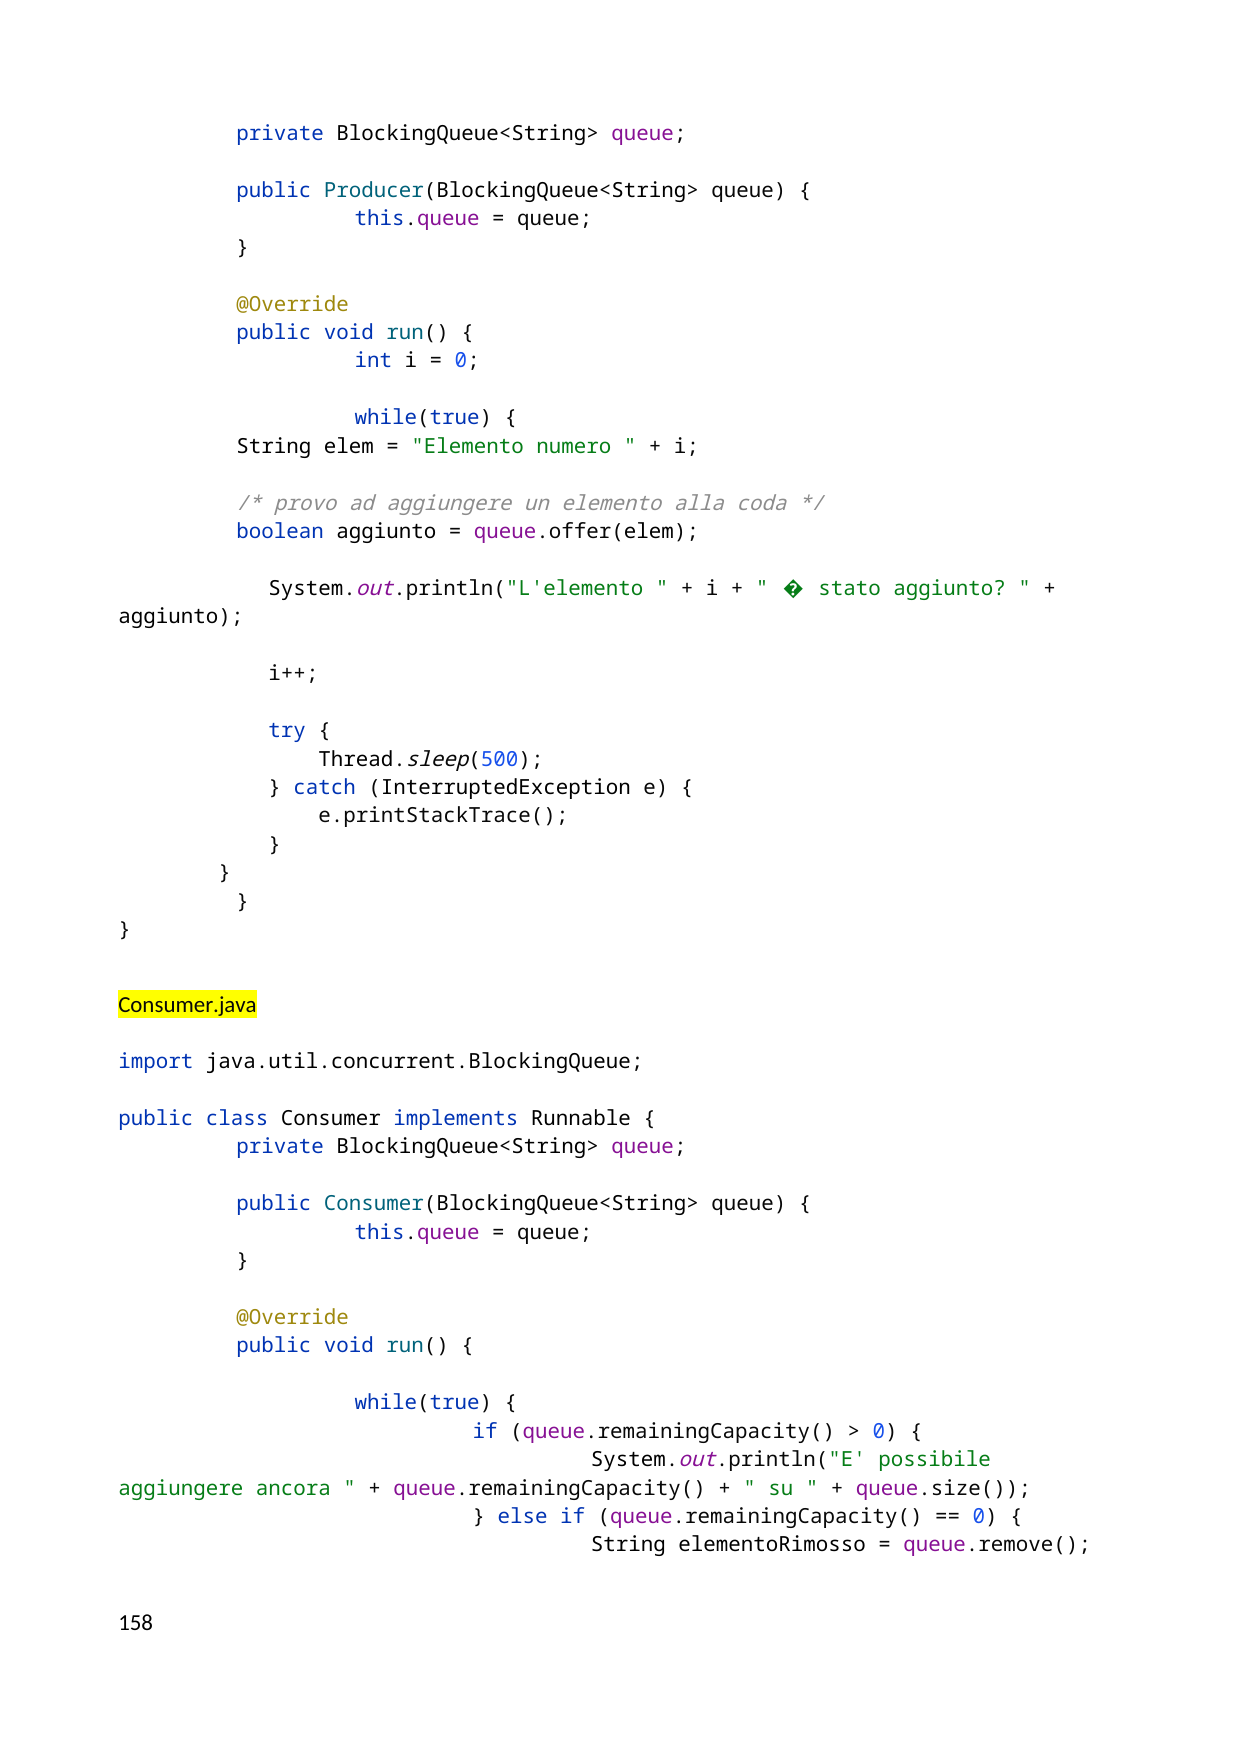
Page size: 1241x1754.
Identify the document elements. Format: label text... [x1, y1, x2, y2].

text Consumer.java [118, 990, 1122, 1018]
text import java.util.concurrent.BlockingQueue; public class Consumer implements Runnable { private BlockingQueue<String> queue; public Consumer(BlockingQueue<String> queue) { this.queue = queue; } @Override public void run() { while(true) { if (queue.remainingCapacity() > 0) { System.out.println("E' possibile aggiungere ancora " + queue.remainingCapacity() + " su " + queue.size()); } else if (queue.remainingCapacity() == 0) { String elementoRimosso = queue.remove(); [118, 1046, 1122, 1558]
text private BlockingQueue<String> queue; public Producer(BlockingQueue<String> queue) { this.queue = queue; } @Override public void run() { int i = 0; while(true) { String elem = "Elemento numero " + i; /* provo ad aggiungere un elemento alla coda */ boolean aggiunto = queue.offer(elem); System.out.println("L'elemento " + i + " � stato aggiunto? " + aggiunto); i++; try { Thread.sleep(500); } catch (InterruptedException e) { e.printStackTrace(); } } } } [118, 118, 1122, 943]
